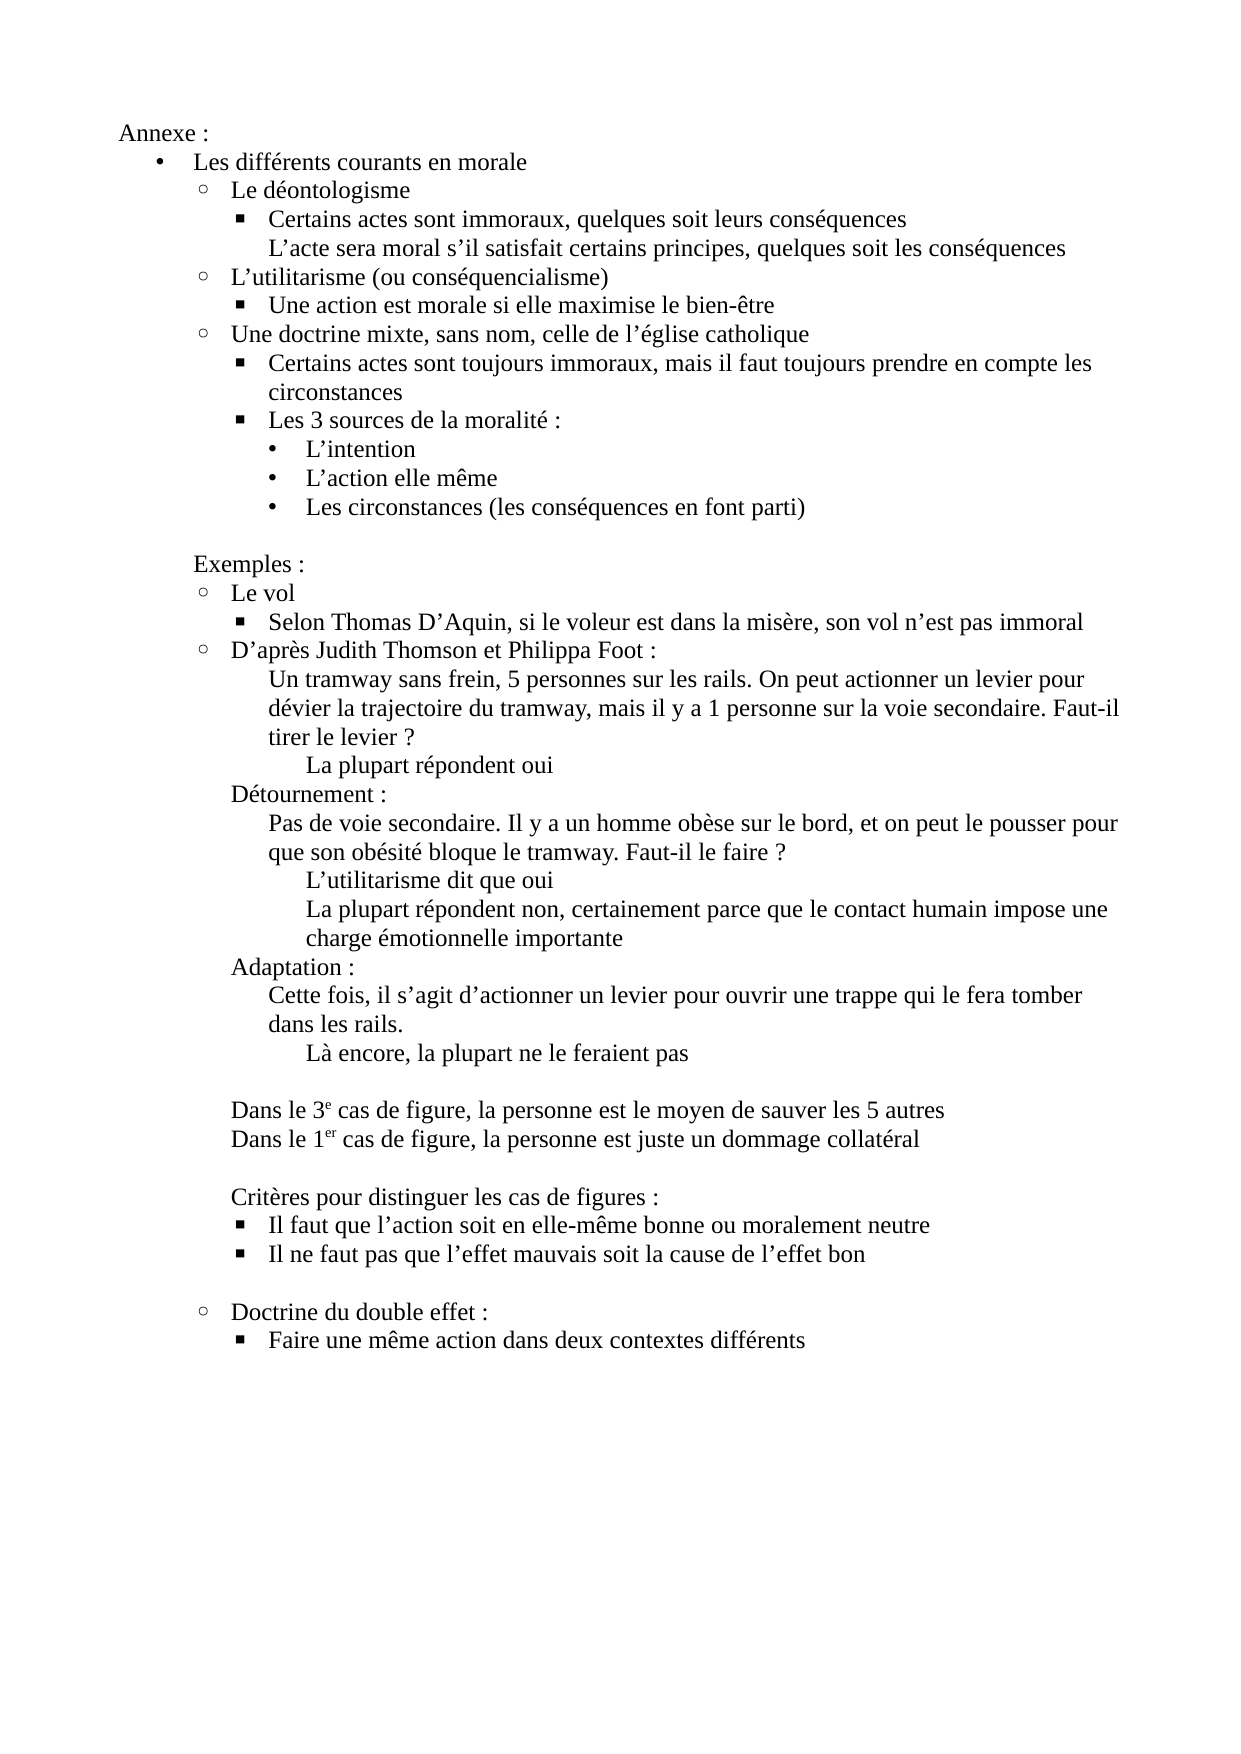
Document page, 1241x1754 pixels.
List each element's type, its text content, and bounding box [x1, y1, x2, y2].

list Pas de voie secondaire. Il y a un homme obèse sur le bord, et on peut le pousser pour que son obésité bloque le tramway. Faut-il le faire ? [231, 808, 1122, 866]
list Cette fois, il s’agit d’actionner un levier pour ouvrir une trappe qui le fera tomber dans les rails. [231, 981, 1122, 1038]
list Exemples : [156, 549, 1122, 578]
list L’acte sera moral s’il satisfait certains principes, quelques soit les conséquences [231, 233, 1122, 262]
list Certains actes sont immoraux, quelques soit leurs conséquences [231, 204, 1122, 233]
list La plupart répondent non, certainement parce que le contact humain impose une charge émotionnelle importante [268, 894, 1122, 952]
list Il faut que l’action soit en elle-même bonne ou moralement neutre [231, 1211, 1122, 1239]
list Dans le 1er cas de figure, la personne est juste un dommage collatéral [193, 1124, 1122, 1153]
list Les 3 sources de la moralité : [231, 406, 1122, 434]
list Une action est morale si elle maximise le bien-être [231, 291, 1122, 319]
list Faire une même action dans deux contextes différents [231, 1326, 1122, 1354]
list Un tramway sans frein, 5 personnes sur les rails. On peut actionner un levier pour dévier la trajectoire du tramway, mais il y a 1 personne sur la voie secondaire. Faut-il tirer le levier ? [231, 664, 1122, 751]
list Les circonstances (les conséquences en font parti) [268, 492, 1122, 521]
list Critères pour distinguer les cas de figures : [193, 1182, 1122, 1211]
text Annexe : [118, 118, 1122, 147]
list Selon Thomas D’Aquin, si le voleur est dans la misère, son vol n’est pas immoral [231, 607, 1122, 636]
list Adaptation : [193, 952, 1122, 981]
list Il ne faut pas que l’effet mauvais soit la cause de l’effet bon [231, 1239, 1122, 1268]
list L’utilitarisme dit que oui [268, 866, 1122, 894]
list L’action elle même [268, 463, 1122, 492]
list Certains actes sont toujours immoraux, mais il faut toujours prendre en compte les circonstances [231, 348, 1122, 406]
list Là encore, la plupart ne le feraient pas [268, 1038, 1122, 1067]
list Une doctrine mixte, sans nom, celle de l’église catholique [193, 319, 1122, 348]
list Détournement : [193, 779, 1122, 808]
list D’après Judith Thomson et Philippa Foot : [193, 636, 1122, 664]
list La plupart répondent oui [268, 751, 1122, 779]
list Doctrine du double effet : [193, 1297, 1122, 1326]
list Les différents courants en morale [156, 147, 1122, 176]
list L’utilitarisme (ou conséquencialisme) [193, 262, 1122, 291]
list Le déontologisme [193, 176, 1122, 204]
list Dans le 3e cas de figure, la personne est le moyen de sauver les 5 autres [193, 1096, 1122, 1124]
list L’intention [268, 434, 1122, 463]
list Le vol [193, 578, 1122, 607]
